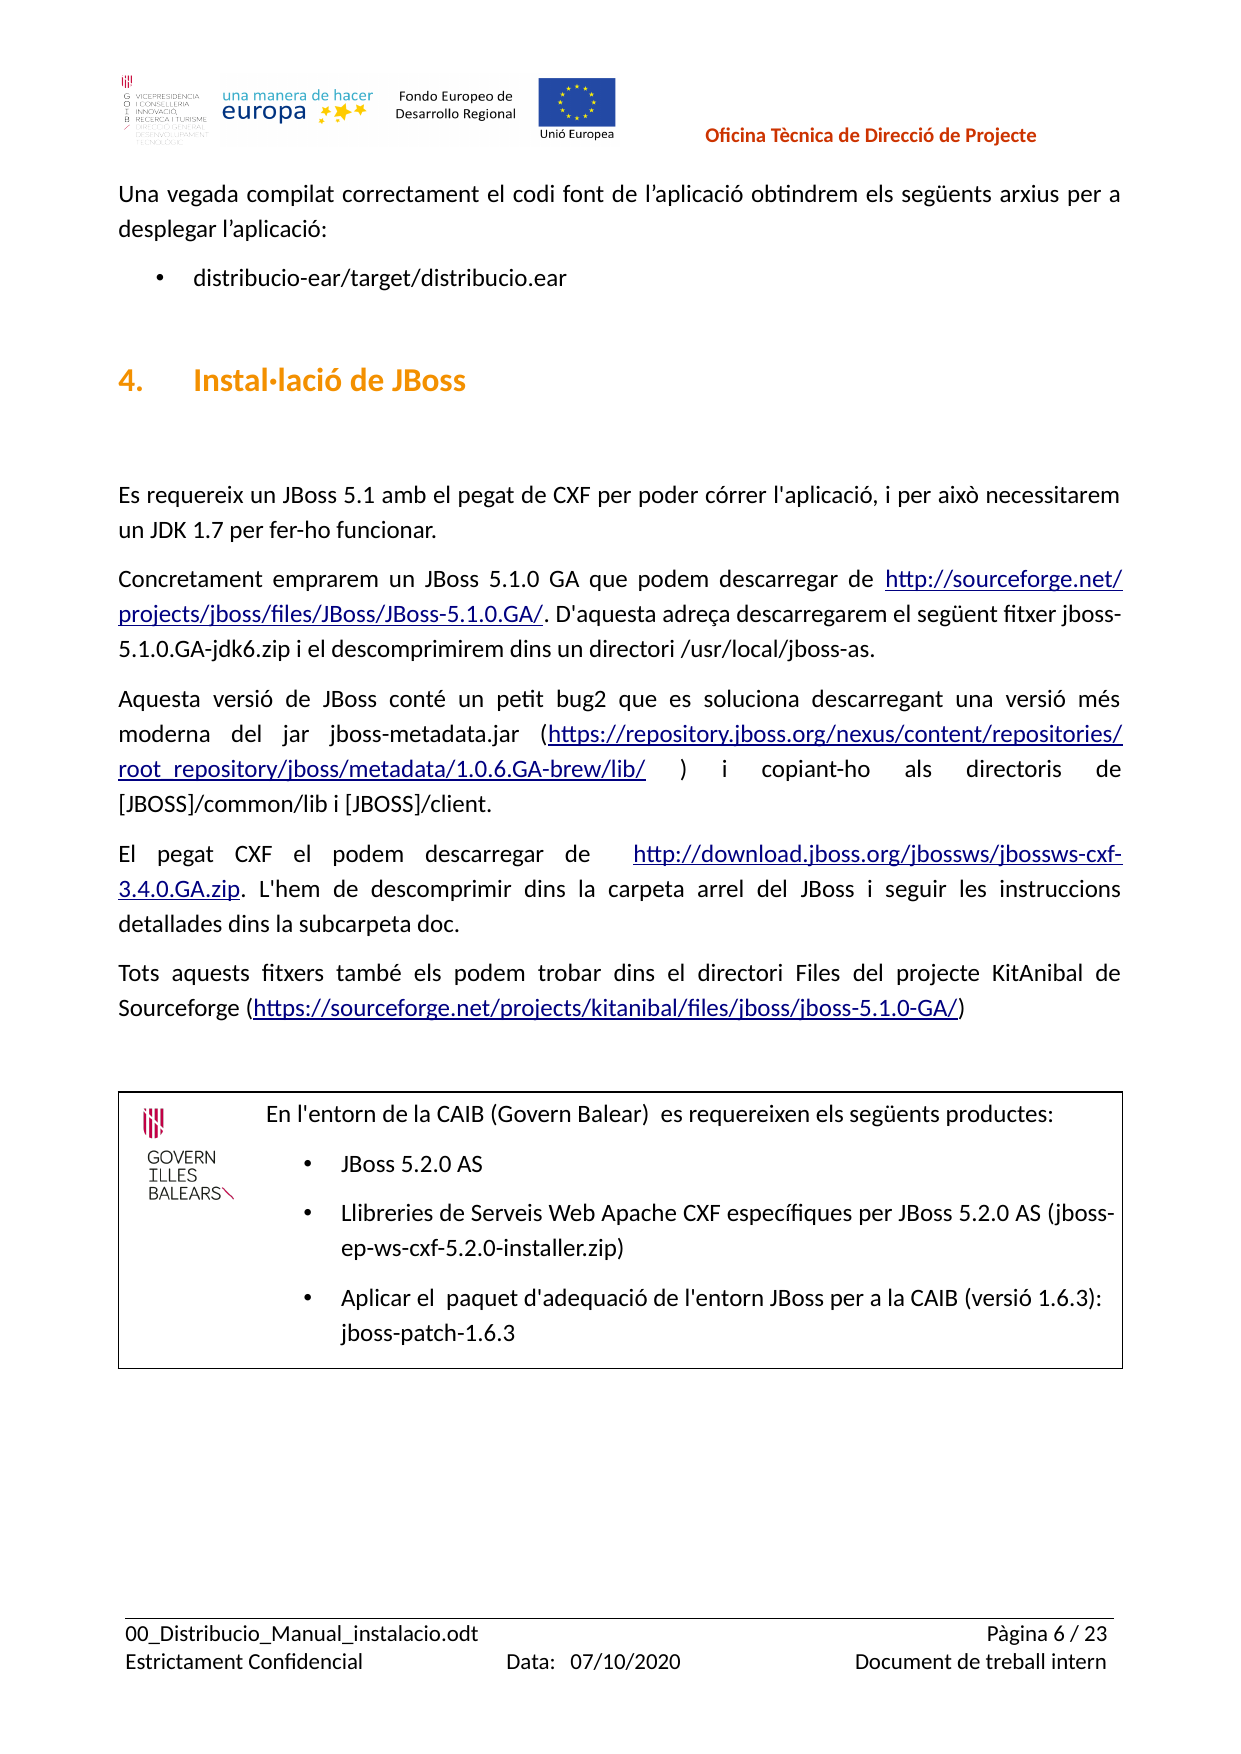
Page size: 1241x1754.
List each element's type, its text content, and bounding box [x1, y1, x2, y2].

picture [129, 1098, 248, 1210]
list distribucio-ear/target/distribucio.ear [156, 262, 1122, 293]
text Aquesta versió de JBoss conté un petit bug2 que es soluciona descarregant una versió més moderna del jar jboss-metadata.jar (https://repository.jboss.org/nexus/content/repositories/ root_repository/jboss/metadata/1.0.6.GA-brew/lib/ ) i copiant-ho als directoris de [JBOSS]/common/lib i [JBOSS]/client. [118, 683, 1122, 819]
text Concretament emprarem un JBoss 5.1.0 GA que podem descarregar de http://sourceforge.net/ projects/jboss/files/JBoss/JBoss-5.1.0.GA/. D'aquesta adreça descarregarem el següent fitxer jboss-5.1.0.GA-jdk6.zip i el descomprimirem dins un directori /usr/local/jboss-as. [118, 563, 1122, 664]
text Una vegada compilat correctament el codi font de l’aplicació obtindrem els següents arxius per a desplegar l’aplicació: [118, 178, 1122, 243]
picture [118, 73, 213, 147]
subtitle Instal·lació de JBoss [118, 359, 1122, 400]
table_header En l'entorn de la CAIB (Govern Balear) es requereixen els següents productes: JBoss 5.2.0 AS Llibreries de Serveis Web Apache CXF específiques per JBoss 5.2.0 AS (jboss-ep-ws-cxf-5.2.0-installer.zip) Aplicar el paquet d'adequació de l'entorn JBoss per a la CAIB (versió 1.6.3): jboss-patch-1.6.3 [260, 1093, 1122, 1368]
text Tots aquests fitxers també els podem trobar dins el directori Files del projecte KitAnibal de Sourceforge (https://sourceforge.net/projects/kitanibal/files/jboss/jboss-5.1.0-GA/) [118, 957, 1122, 1023]
text Es requereix un JBoss 5.1 amb el pegat de CXF per poder córrer l'aplicació, i per això necessitarem un JDK 1.7 per fer-ho funcionar. [118, 479, 1122, 544]
picture [219, 73, 621, 147]
text El pegat CXF el podem descarregar de http://download.jboss.org/jbossws/jbossws-cxf-3.4.0.GA.zip. L'hem de descomprimir dins la carpeta arrel del JBoss i seguir les instruccions detallades dins la subcarpeta doc. [118, 838, 1122, 938]
table_header [119, 1093, 260, 1368]
